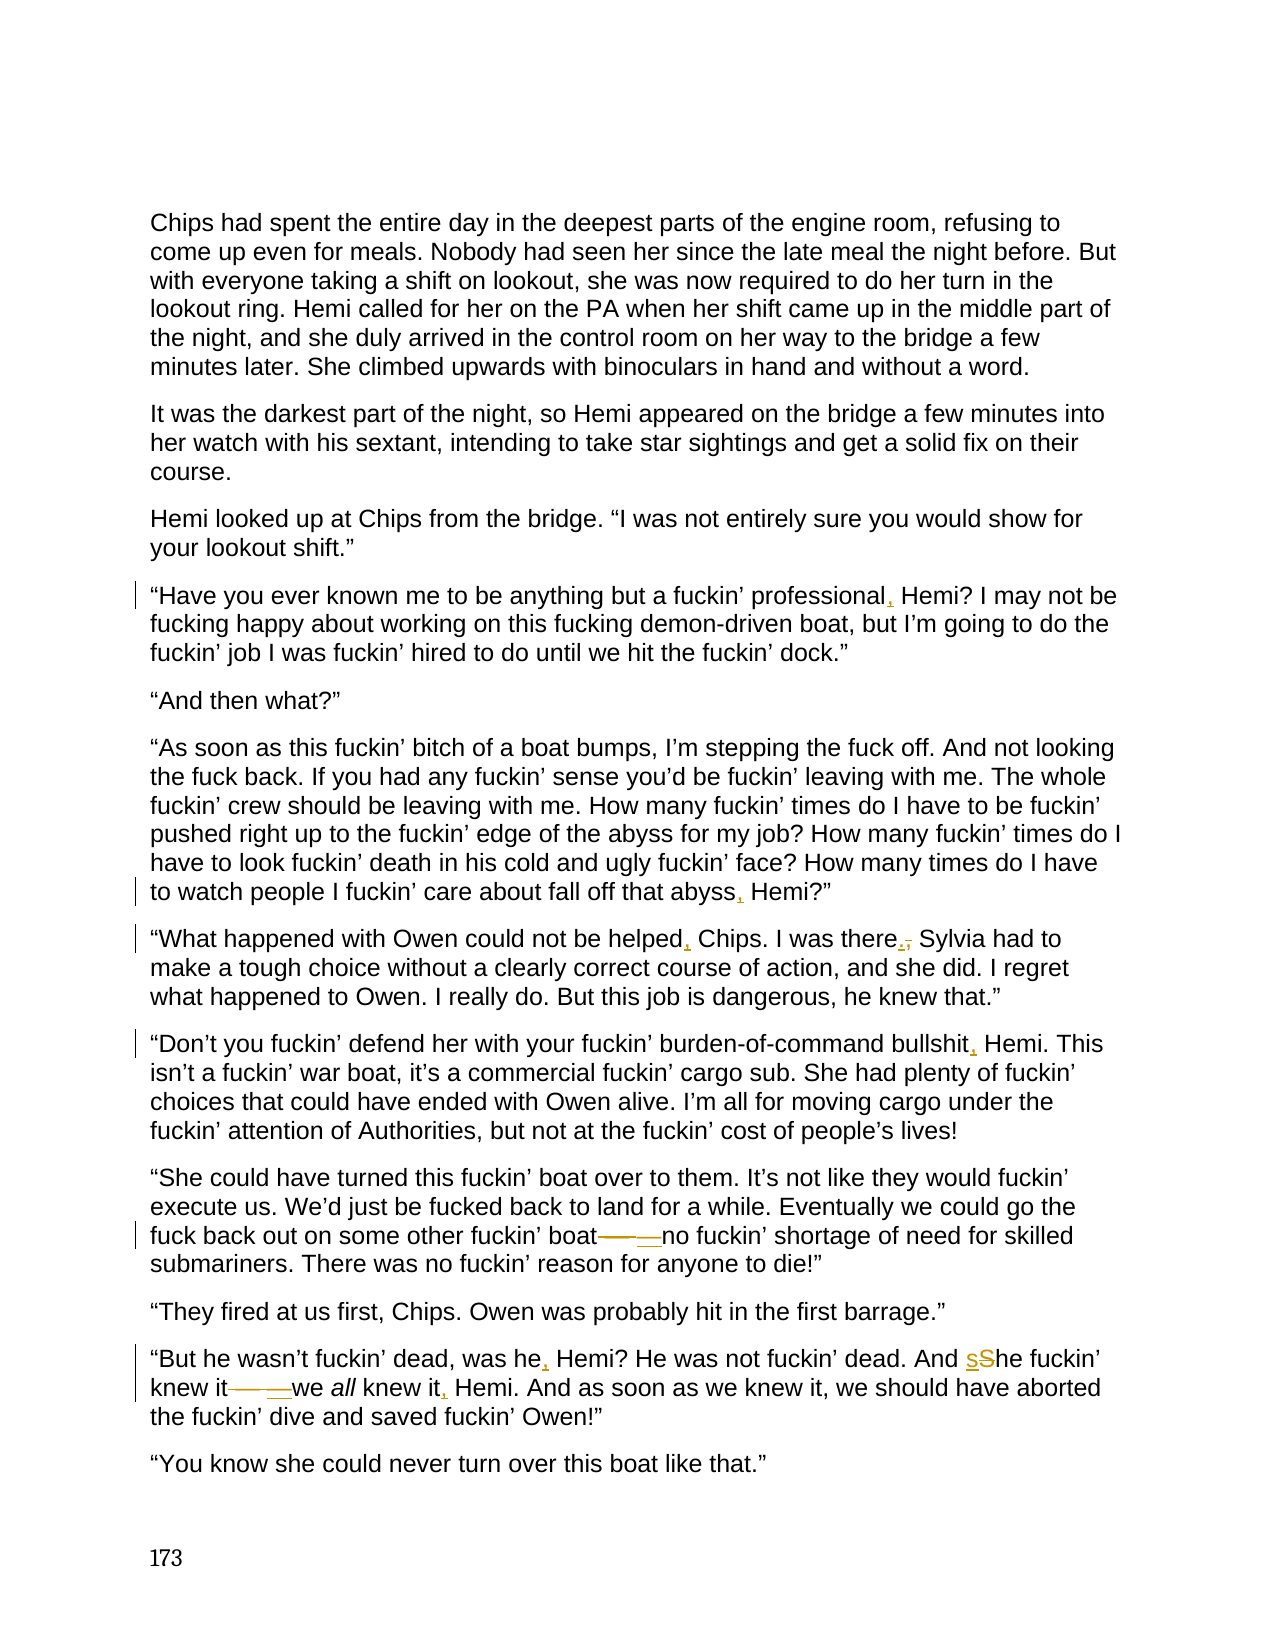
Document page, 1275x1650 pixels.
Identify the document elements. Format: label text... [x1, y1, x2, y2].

text “She could have turned this fuckin’ boat over to them. It’s not like they would fuckin’ execute us. We’d just be fucked back to land for a while. Eventually we could go the fuck back out on some other fuckin’ boat—no fuckin’ shortage of need for skilled submariners. There was no fuckin’ reason for anyone to die!” [150, 1163, 1125, 1278]
text “But he wasn’t fuckin’ dead, was he, Hemi? He was not fuckin’ dead. And she fuckin’ knew it—we all knew it, Hemi. And as soon as we knew it, we should have aborted the fuckin’ dive and saved fuckin’ Owen!” [150, 1344, 1125, 1431]
text “As soon as this fuckin’ bitch of a boat bumps, I’m stepping the fuck off. And not looking the fuck back. If you had any fuckin’ sense you’d be fuckin’ leaving with me. The whole fuckin’ crew should be leaving with me. How many fuckin’ times do I have to be fuckin’ pushed right up to the fuckin’ edge of the abyss for my job? How many fuckin’ times do I have to look fuckin’ death in his cold and ugly fuckin’ face? How many times do I have to watch people I fuckin’ care about fall off that abyss, Hemi?” [150, 733, 1125, 906]
text “And then what?” [150, 686, 1125, 714]
text Hemi looked up at Chips from the bridge. “I was not entirely sure you would show for your lookout shift.” [150, 504, 1125, 562]
text “Have you ever known me to be anything but a fuckin’ professional, Hemi? I may not be fucking happy about working on this fucking demon-driven boat, but I’m going to do the fuckin’ job I was fuckin’ hired to do until we hit the fuckin’ dock.” [150, 581, 1125, 667]
text It was the darkest part of the night, so Hemi appeared on the bridge a few minutes into her watch with his sextant, intending to take star sightings and get a solid fix on their course. [150, 399, 1125, 486]
text “They fired at us first, Chips. Owen was probably hit in the first barrage.” [150, 1297, 1125, 1326]
text “You know she could never turn over this boat like that.” [150, 1449, 1125, 1478]
text Chips had spent the entire day in the deepest parts of the engine room, refusing to come up even for meals. Nobody had seen her since the late meal the night before. But with everyone taking a shift on lookout, she was now required to do her turn in the lookout ring. Hemi called for her on the PA when her shift came up in the middle part of the night, and she duly arrived in the control room on her way to the bridge a few minutes later. She climbed upwards with binoculars in hand and without a word. [150, 208, 1125, 381]
text “What happened with Owen could not be helped, Chips. I was there. Sylvia had to make a tough choice without a clearly correct course of action, and she did. I regret what happened to Owen. I really do. But this job is dangerous, he knew that.” [150, 924, 1125, 1011]
text “Don’t you fuckin’ defend her with your fuckin’ burden-of-command bullshit, Hemi. This isn’t a fuckin’ war boat, it’s a commercial fuckin’ cargo sub. She had plenty of fuckin’ choices that could have ended with Owen alive. I’m all for moving cargo under the fuckin’ attention of Authorities, but not at the fuckin’ cost of people’s lives! [150, 1029, 1125, 1144]
